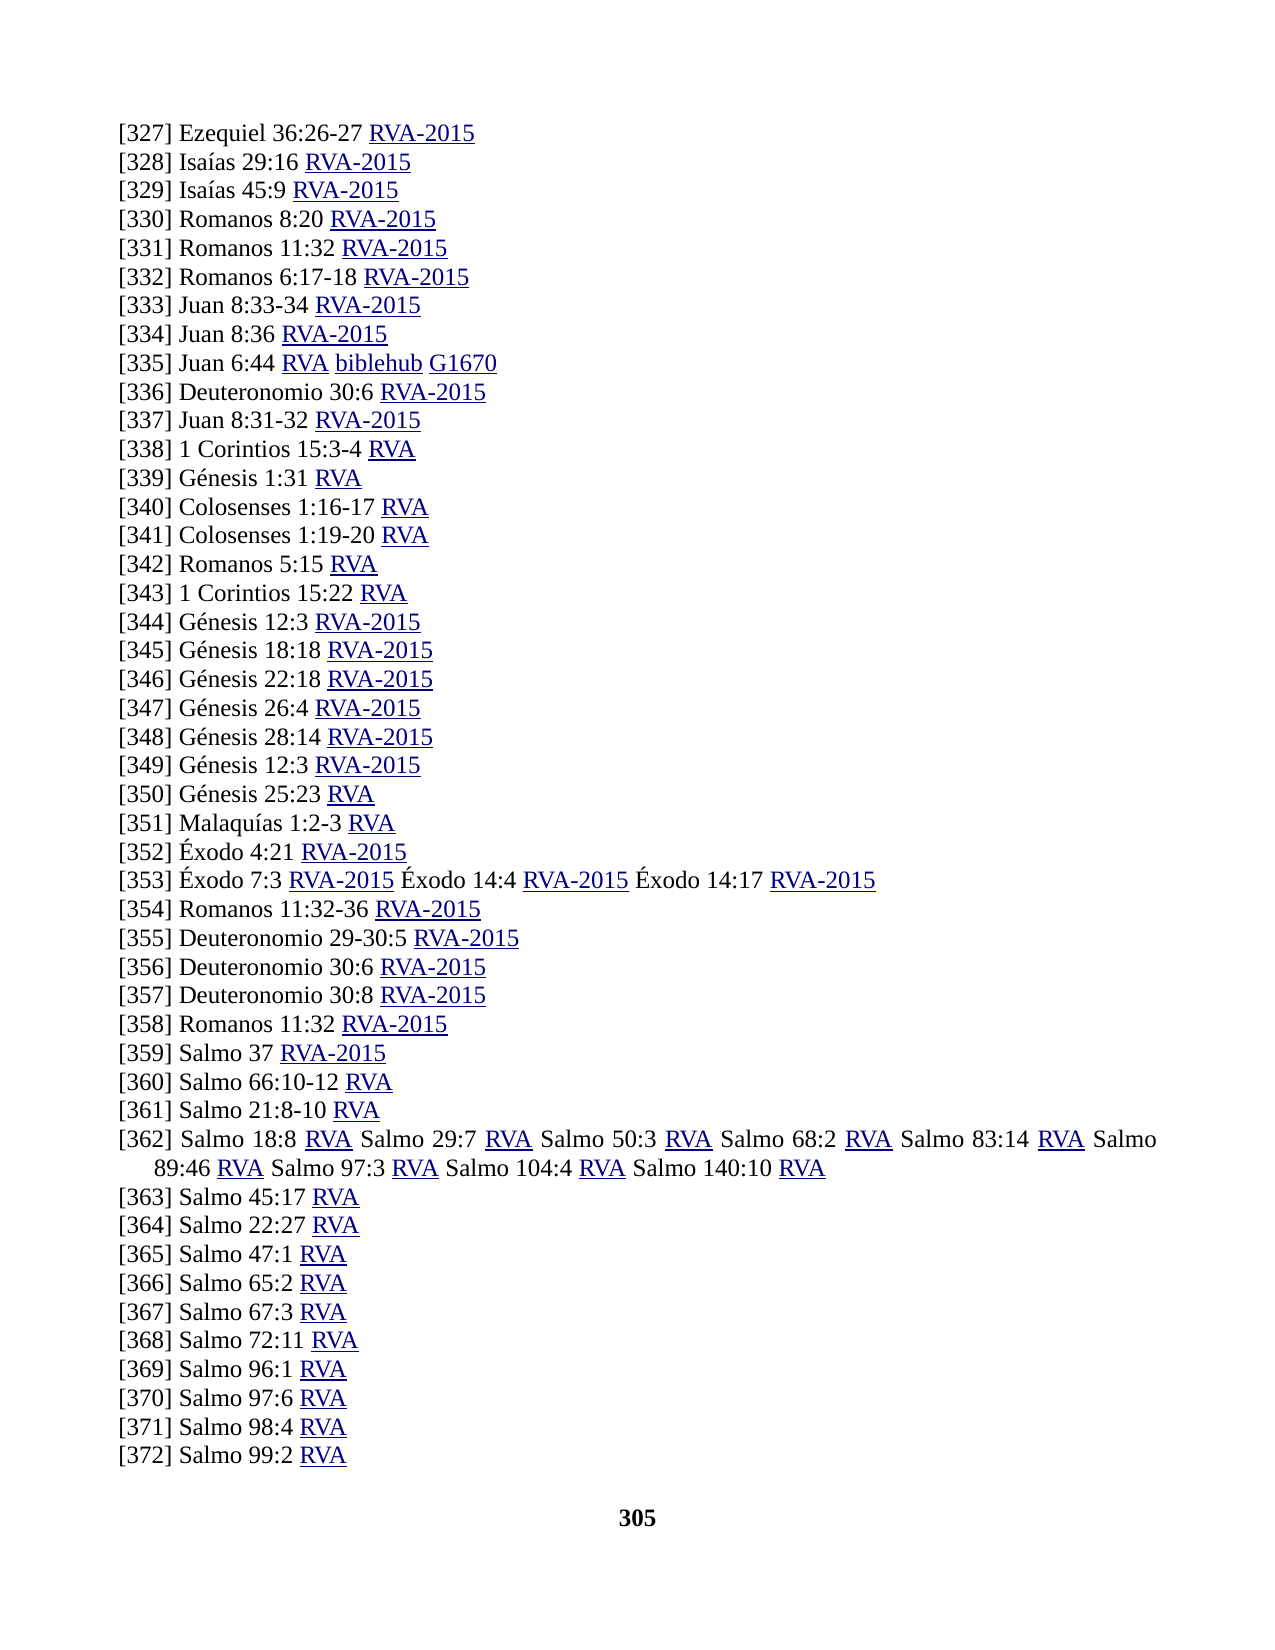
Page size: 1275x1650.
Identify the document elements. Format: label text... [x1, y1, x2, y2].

text Salmo 96:1 RVA [118, 1354, 1157, 1383]
text Romanos 11:32 RVA-2015 [118, 233, 1157, 262]
text Salmo 22:27 RVA [118, 1211, 1157, 1239]
text Deuteronomio 30:6 RVA-2015 [118, 952, 1157, 981]
text Isaías 29:16 RVA-2015 [118, 147, 1157, 176]
text Juan 6:44 RVA biblehub G1670 [118, 348, 1157, 377]
text Génesis 18:18 RVA-2015 [118, 636, 1157, 664]
text Colosenses 1:16-17 RVA [118, 492, 1157, 521]
text Salmo 18:8 RVA Salmo 29:7 RVA Salmo 50:3 RVA Salmo 68:2 RVA Salmo 83:14 RVA Salmo 89:46 RVA Salmo 97:3 RVA Salmo 104:4 RVA Salmo 140:10 RVA [118, 1124, 1157, 1182]
text Génesis 22:18 RVA-2015 [118, 664, 1157, 693]
text Génesis 12:3 RVA-2015 [118, 607, 1157, 636]
text Salmo 97:6 RVA [118, 1383, 1157, 1412]
text Génesis 12:3 RVA-2015 [118, 751, 1157, 779]
text Génesis 25:23 RVA [118, 779, 1157, 808]
text Romanos 5:15 RVA [118, 549, 1157, 578]
text Salmo 67:3 RVA [118, 1297, 1157, 1326]
text Juan 8:31-32 RVA-2015 [118, 406, 1157, 434]
text 1 Corintios 15:22 RVA [118, 578, 1157, 607]
text Salmo 99:2 RVA [118, 1441, 1157, 1469]
text Romanos 11:32-36 RVA-2015 [118, 894, 1157, 923]
text Romanos 6:17-18 RVA-2015 [118, 262, 1157, 291]
text Salmo 66:10-12 RVA [118, 1067, 1157, 1096]
text Salmo 72:11 RVA [118, 1326, 1157, 1354]
text Salmo 21:8-10 RVA [118, 1096, 1157, 1124]
text Juan 8:36 RVA-2015 [118, 319, 1157, 348]
text Romanos 8:20 RVA-2015 [118, 204, 1157, 233]
text Génesis 1:31 RVA [118, 463, 1157, 492]
text Deuteronomio 30:8 RVA-2015 [118, 981, 1157, 1009]
text Malaquías 1:2-3 RVA [118, 808, 1157, 837]
text Génesis 28:14 RVA-2015 [118, 722, 1157, 751]
text Isaías 45:9 RVA-2015 [118, 176, 1157, 204]
text Salmo 98:4 RVA [118, 1412, 1157, 1441]
text 1 Corintios 15:3-4 RVA [118, 434, 1157, 463]
text Génesis 26:4 RVA-2015 [118, 693, 1157, 722]
text Salmo 47:1 RVA [118, 1239, 1157, 1268]
text Juan 8:33-34 RVA-2015 [118, 291, 1157, 319]
text Salmo 65:2 RVA [118, 1268, 1157, 1297]
text Deuteronomio 30:6 RVA-2015 [118, 377, 1157, 406]
text Éxodo 4:21 RVA-2015 [118, 837, 1157, 866]
text Éxodo 7:3 RVA-2015 Éxodo 14:4 RVA-2015 Éxodo 14:17 RVA-2015 [118, 866, 1157, 894]
text Salmo 37 RVA-2015 [118, 1038, 1157, 1067]
text Ezequiel 36:26-27 RVA-2015 [118, 118, 1157, 147]
text Colosenses 1:19-20 RVA [118, 521, 1157, 549]
text Salmo 45:17 RVA [118, 1182, 1157, 1211]
text Romanos 11:32 RVA-2015 [118, 1009, 1157, 1038]
text Deuteronomio 29-30:5 RVA-2015 [118, 923, 1157, 952]
